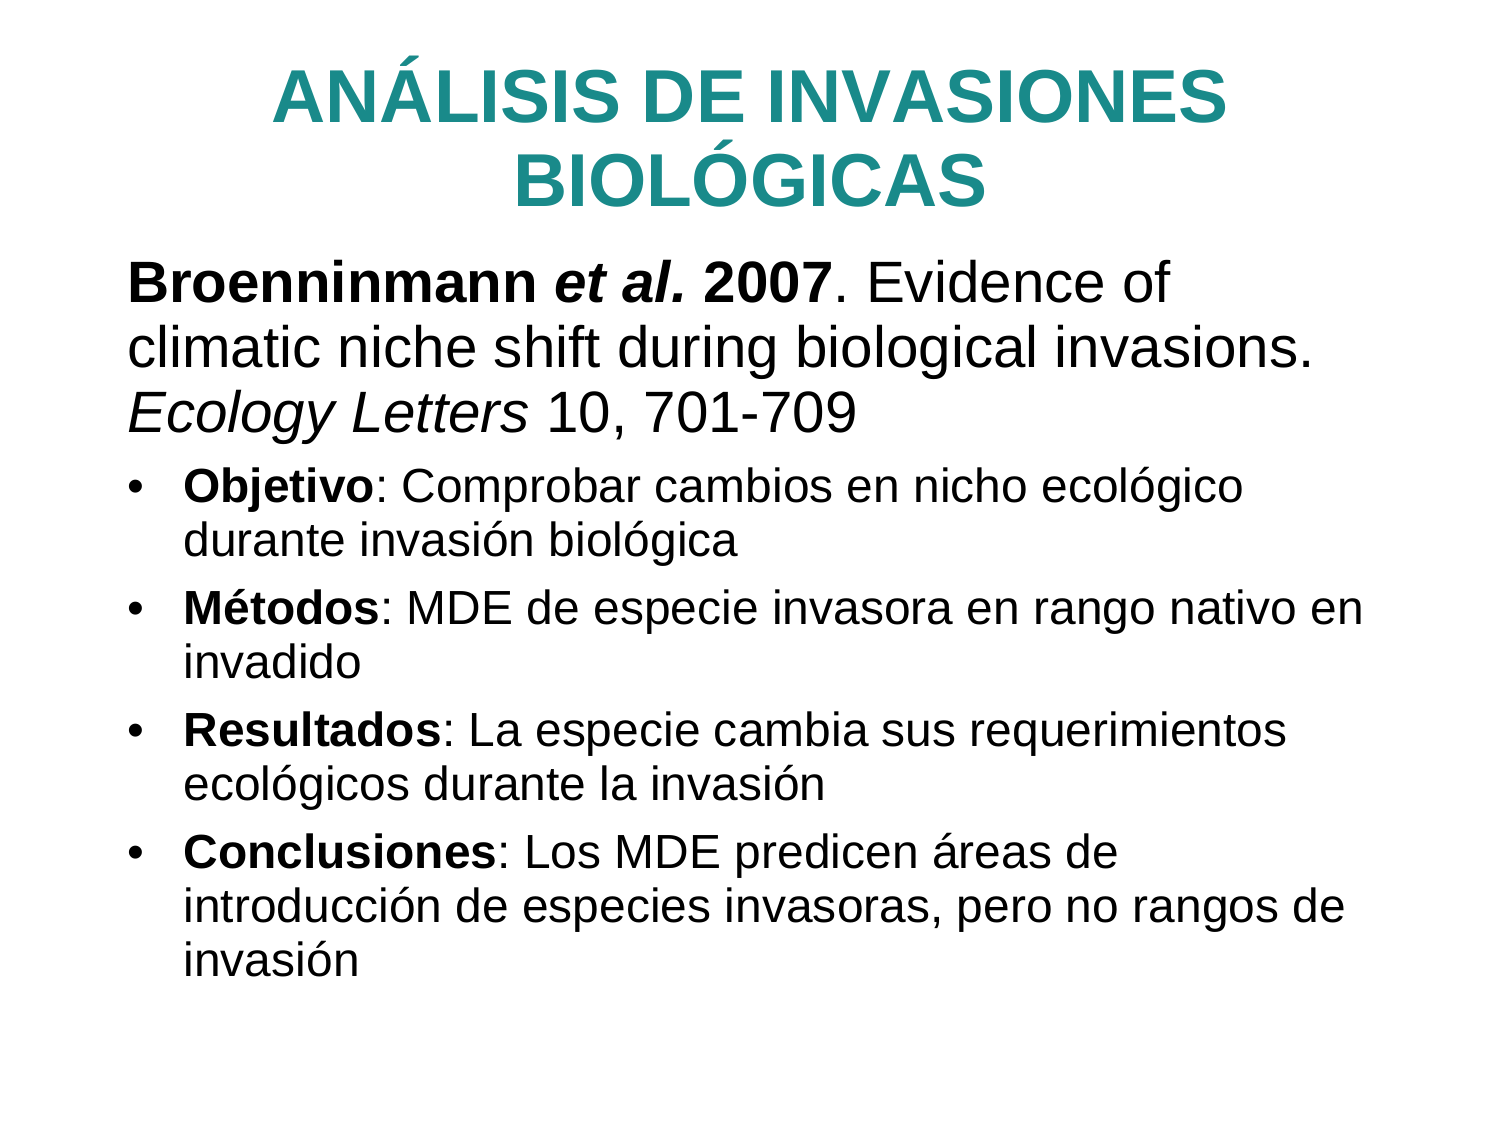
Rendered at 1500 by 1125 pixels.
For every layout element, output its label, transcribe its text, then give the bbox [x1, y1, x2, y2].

title ANÁLISIS DE INVASIONES BIOLÓGICAS [28, 46, 1473, 231]
list Broenninmann et al. 2007. Evidence of climatic niche shift during biological invasions. Ecology Letters 10, 701-709 Objetivo: Comprobar cambios en nicho ecológico durante invasión biológica Métodos: MDE de especie invasora en rango nativo en invadido Resultados: La especie cambia sus requerimientos ecológicos durante la invasión Conclusiones: Los MDE predicen áreas de introducción de especies invasoras, pero no rangos de invasión [112, 241, 1388, 1091]
